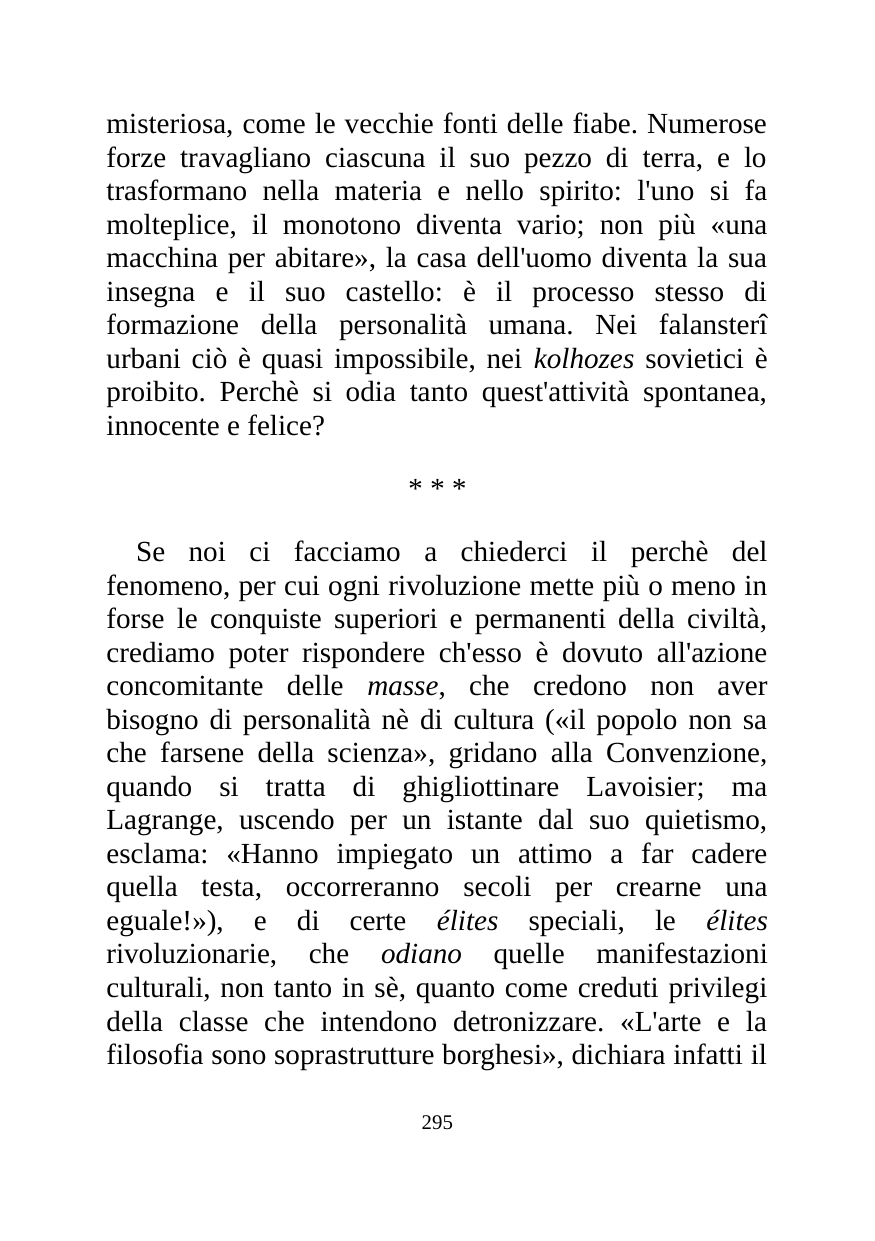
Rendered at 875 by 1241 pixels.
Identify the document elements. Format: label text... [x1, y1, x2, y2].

text Se noi ci facciamo a chiederci il perchè del fenomeno, per cui ogni rivoluzione mette più o meno in forse le conquiste superiori e permanenti della civiltà, crediamo poter rispondere ch'esso è dovuto all'azione concomitante delle masse, che credono non aver bisogno di personalità nè di cultura («il popolo non sa che farsene della scienza», gridano alla Convenzione, quando si tratta di ghigliottinare Lavoisier; ma Lagrange, uscendo per un istante dal suo quietismo, esclama: «Hanno impiegato un attimo a far cadere quella testa, occorreranno secoli per crearne una eguale!»), e di certe élites speciali, le élites rivoluzionarie, che odiano quelle manifestazioni culturali, non tanto in sè, quanto come creduti privilegi della classe che intendono detronizzare. «L'arte e la filosofia sono soprastrutture borghesi», dichiara infatti il [106, 534, 768, 1071]
text * * * [106, 471, 768, 505]
text misteriosa, come le vecchie fonti delle fiabe. Numerose forze travagliano ciascuna il suo pezzo di terra, e lo trasformano nella materia e nello spirito: l'uno si fa molteplice, il monotono diventa vario; non più «una macchina per abitare», la casa dell'uomo diventa la sua insegna e il suo castello: è il processo stesso di formazione della personalità umana. Nei falansterî urbani ciò è quasi impossibile, nei kolhozes sovietici è proibito. Perchè si odia tanto quest'attività spontanea, innocente e felice? [106, 106, 768, 442]
